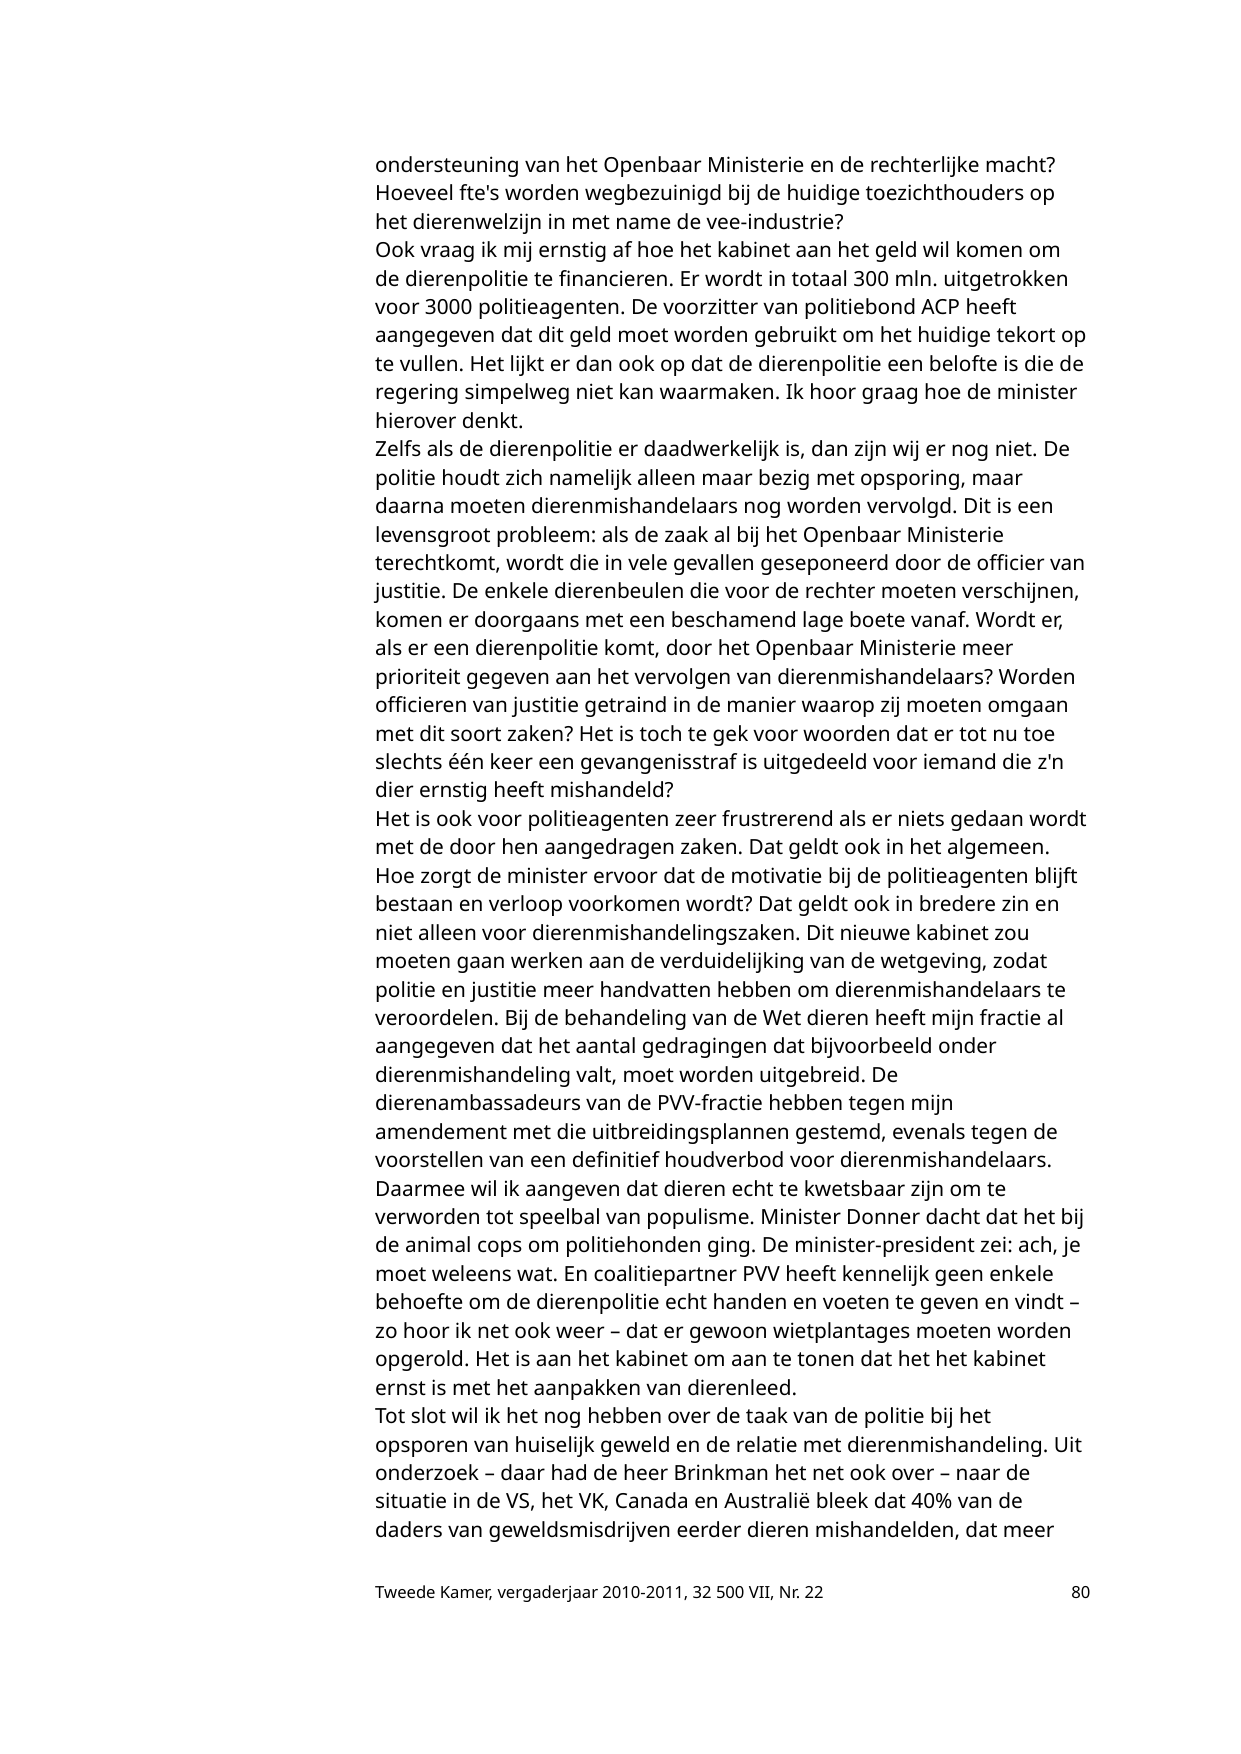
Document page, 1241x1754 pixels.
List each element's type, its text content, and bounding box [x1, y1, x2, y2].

text ondersteuning van het Openbaar Ministerie en de rechterlijke macht? Hoeveel fte's worden wegbezuinigd bij de huidige toezichthouders op het dierenwelzijn in met name de vee-industrie? [375, 150, 1090, 235]
text Het is ook voor politieagenten zeer frustrerend als er niets gedaan wordt met de door hen aangedragen zaken. Dat geldt ook in het algemeen. Hoe zorgt de minister ervoor dat de motivatie bij de politieagenten blijft bestaan en verloop voorkomen wordt? Dat geldt ook in bredere zin en niet alleen voor dierenmishandelingszaken. Dit nieuwe kabinet zou moeten gaan werken aan de verduidelijking van de wetgeving, zodat politie en justitie meer handvatten hebben om dierenmishandelaars te veroordelen. Bij de behandeling van de Wet dieren heeft mijn fractie al aangegeven dat het aantal gedragingen dat bijvoorbeeld onder dierenmishandeling valt, moet worden uitgebreid. De dierenambassadeurs van de PVV-fractie hebben tegen mijn amendement met die uitbreidingsplannen gestemd, evenals tegen de voorstellen van een definitief houdverbod voor dierenmishandelaars. [375, 804, 1090, 1174]
text Zelfs als de dierenpolitie er daadwerkelijk is, dan zijn wij er nog niet. De politie houdt zich namelijk alleen maar bezig met opsporing, maar daarna moeten dierenmishandelaars nog worden vervolgd. Dit is een levensgroot probleem: als de zaak al bij het Openbaar Ministerie terechtkomt, wordt die in vele gevallen geseponeerd door de officier van justitie. De enkele dierenbeulen die voor de rechter moeten verschijnen, komen er doorgaans met een beschamend lage boete vanaf. Wordt er, als er een dierenpolitie komt, door het Openbaar Ministerie meer prioriteit gegeven aan het vervolgen van dierenmishandelaars? Worden officieren van justitie getraind in de manier waarop zij moeten omgaan met dit soort zaken? Het is toch te gek voor woorden dat er tot nu toe slechts één keer een gevangenisstraf is uitgedeeld voor iemand die z'n dier ernstig heeft mishandeld? [375, 434, 1090, 804]
text Daarmee wil ik aangeven dat dieren echt te kwetsbaar zijn om te verworden tot speelbal van populisme. Minister Donner dacht dat het bij de animal cops om politiehonden ging. De minister-president zei: ach, je moet weleens wat. En coalitiepartner PVV heeft kennelijk geen enkele behoefte om de dierenpolitie echt handen en voeten te geven en vindt – zo hoor ik net ook weer – dat er gewoon wietplantages moeten worden opgerold. Het is aan het kabinet om aan te tonen dat het het kabinet ernst is met het aanpakken van dierenleed. [375, 1174, 1090, 1401]
text Tot slot wil ik het nog hebben over de taak van de politie bij het opsporen van huiselijk geweld en de relatie met dierenmishandeling. Uit onderzoek – daar had de heer Brinkman het net ook over – naar de situatie in de VS, het VK, Canada en Australië bleek dat 40% van de daders van geweldsmisdrijven eerder dieren mishandelden, dat meer [375, 1401, 1090, 1543]
text Ook vraag ik mij ernstig af hoe het kabinet aan het geld wil komen om de dierenpolitie te financieren. Er wordt in totaal 300 mln. uitgetrokken voor 3000 politieagenten. De voorzitter van politiebond ACP heeft aangegeven dat dit geld moet worden gebruikt om het huidige tekort op te vullen. Het lijkt er dan ook op dat de dierenpolitie een belofte is die de regering simpelweg niet kan waarmaken. Ik hoor graag hoe de minister hierover denkt. [375, 235, 1090, 434]
